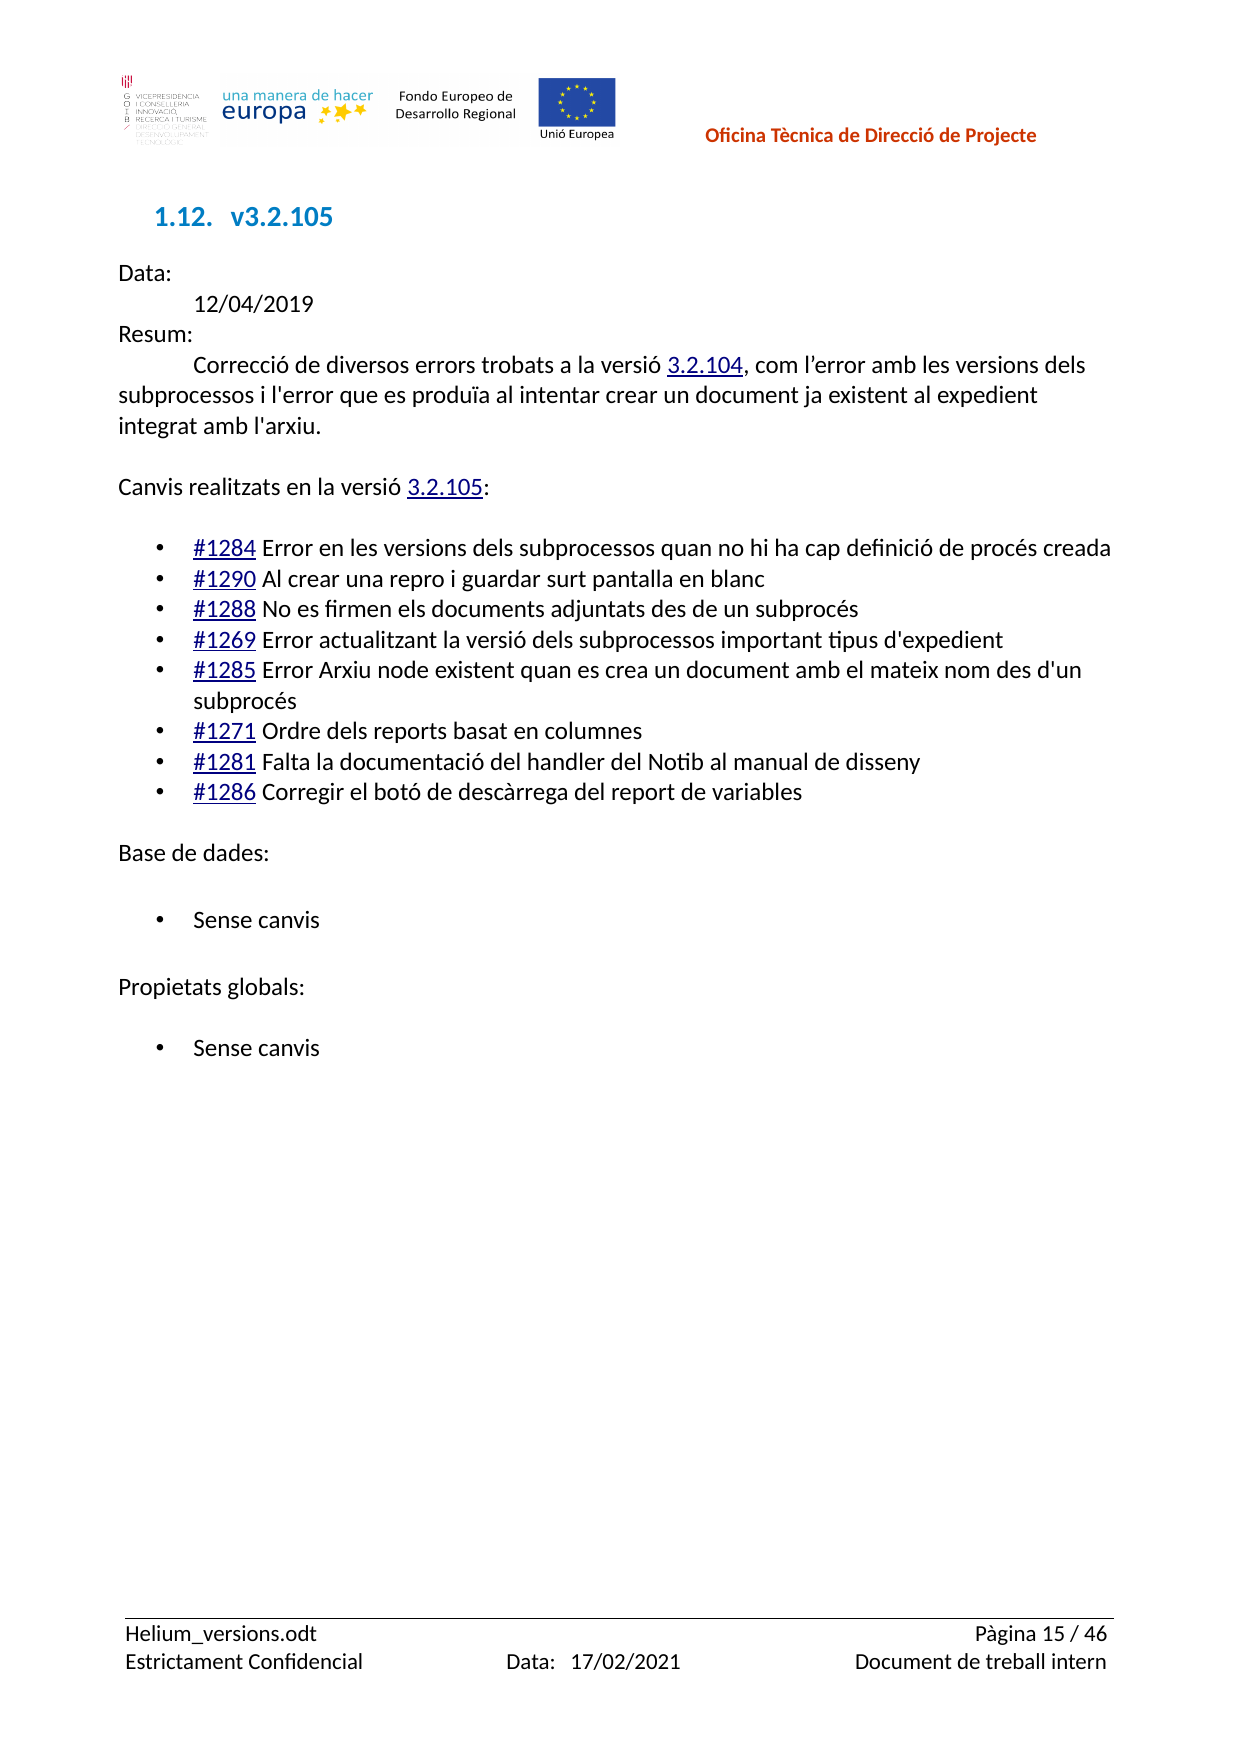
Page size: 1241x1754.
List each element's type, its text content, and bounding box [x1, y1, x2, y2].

text 12/04/2019 [118, 288, 1122, 319]
list Sense canvis [156, 904, 1122, 935]
list #1271 Ordre dels reports basat en columnes [156, 715, 1122, 746]
picture [118, 73, 213, 147]
list #1269 Error actualitzant la versió dels subprocessos important tipus d'expedient [156, 624, 1122, 654]
list #1286 Corregir el botó de descàrrega del report de variables [156, 776, 1122, 807]
text Base de dades: [118, 837, 1122, 868]
text Correcció de diversos errors trobats a la versió 3.2.104, com l’error amb les versions dels subprocessos i l'error que es produïa al intentar crear un document ja existent al expedient integrat amb l'arxiu. [118, 349, 1122, 441]
text Resum: [118, 319, 1122, 349]
picture [219, 73, 621, 147]
list #1284 Error en les versions dels subprocessos quan no hi ha cap definició de procés creada [156, 532, 1122, 563]
text Canvis realitzats en la versió 3.2.105: [118, 471, 1122, 502]
text Data: [118, 258, 1122, 288]
list Sense canvis [156, 1032, 1122, 1063]
subtitle v3.2.105 [153, 198, 1122, 234]
list #1290 Al crear una repro i guardar surt pantalla en blanc [156, 563, 1122, 593]
list #1288 No es firmen els documents adjuntats des de un subprocés [156, 593, 1122, 624]
list #1285 Error Arxiu node existent quan es crea un document amb el mateix nom des d'un subprocés [156, 654, 1122, 715]
list #1281 Falta la documentació del handler del Notib al manual de disseny [156, 746, 1122, 776]
text Propietats globals: [118, 971, 1122, 1002]
